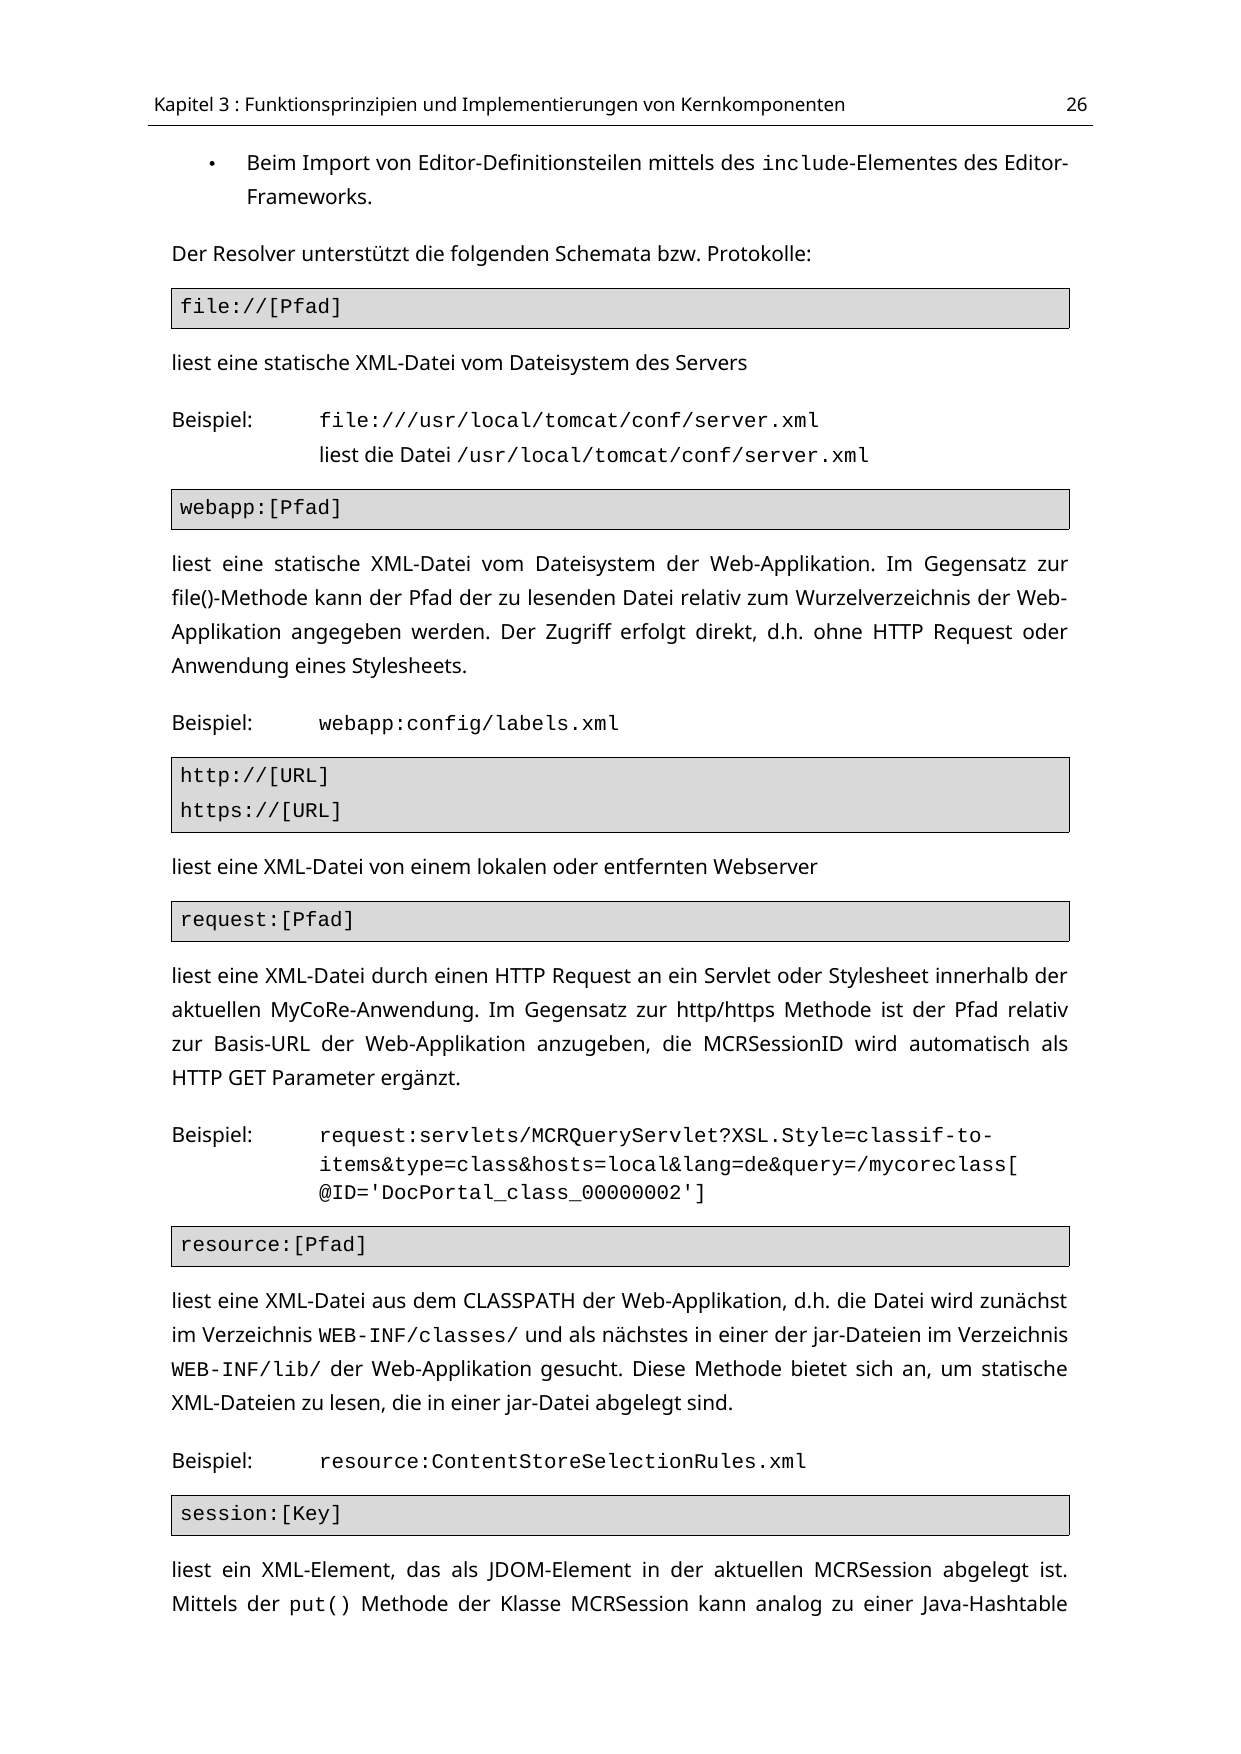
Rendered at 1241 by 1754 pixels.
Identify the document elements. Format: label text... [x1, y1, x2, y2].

text resource:[Pfad] [172, 1227, 1069, 1266]
text http://[URL] [172, 758, 1069, 789]
text liest eine XML-Datei aus dem CLASSPATH der Web-Applikation, d.h. die Datei wird zunächst im Verzeichnis WEB-INF/classes/ und als nächstes in einer der jar-Dateien im Verzeichnis WEB-INF/lib/ der Web-Applikation gesucht. Diese Methode bietet sich an, um statische XML-Dateien zu lesen, die in einer jar-Datei abgelegt sind. [171, 1286, 1069, 1417]
text liest eine statische XML-Datei vom Dateisystem der Web-Applikation. Im Gegensatz zur file()-Methode kann der Pfad der zu lesenden Datei relativ zum Wurzelverzeichnis der Web-Applikation angegeben werden. Der Zugriff erfolgt direkt, d.h. ohne HTTP Request oder Anwendung eines Stylesheets. [171, 549, 1069, 679]
text request:[Pfad] [172, 902, 1069, 941]
list Beim Import von Editor-Definitionsteilen mittels des include-Elementes des Editor-Frameworks. [209, 148, 1069, 210]
text liest ein XML-Element, das als JDOM-Element in der aktuellen MCRSession abgelegt ist. Mittels der put() Methode der Klasse MCRSession kann analog zu einer Java-Hashtable [171, 1555, 1069, 1618]
text Beispiel: request:servlets/MCRQueryServlet?XSL.Style=classif-to- items&type=class&hosts=local&lang=de&query=/mycoreclass[ @ID='DocPortal_class_00000002'] [171, 1121, 1069, 1206]
text https://[URL] [172, 792, 1069, 832]
text Beispiel: file:///usr/local/tomcat/conf/server.xml liest die Datei /usr/local/tomcat/conf/server.xml [171, 406, 1069, 468]
text Der Resolver unterstützt die folgenden Schemata bzw. Protokolle: [171, 239, 1069, 267]
text webapp:[Pfad] [172, 490, 1069, 529]
text Beispiel: resource:ContentStoreSelectionRules.xml [171, 1446, 1069, 1474]
text liest eine XML-Datei durch einen HTTP Request an ein Servlet oder Stylesheet innerhalb der aktuellen MyCoRe-Anwendung. Im Gegensatz zur http/https Methode ist der Pfad relativ zur Basis-URL der Web-Applikation anzugeben, die MCRSessionID wird automatisch als HTTP GET Parameter ergänzt. [171, 962, 1069, 1091]
text file://[Pfad] [172, 289, 1069, 328]
text Beispiel: webapp:config/labels.xml [171, 708, 1069, 737]
text liest eine statische XML-Datei vom Dateisystem des Servers [171, 348, 1069, 376]
text liest eine XML-Datei von einem lokalen oder entfernten Webserver [171, 852, 1069, 881]
text session:[Key] [172, 1496, 1069, 1535]
